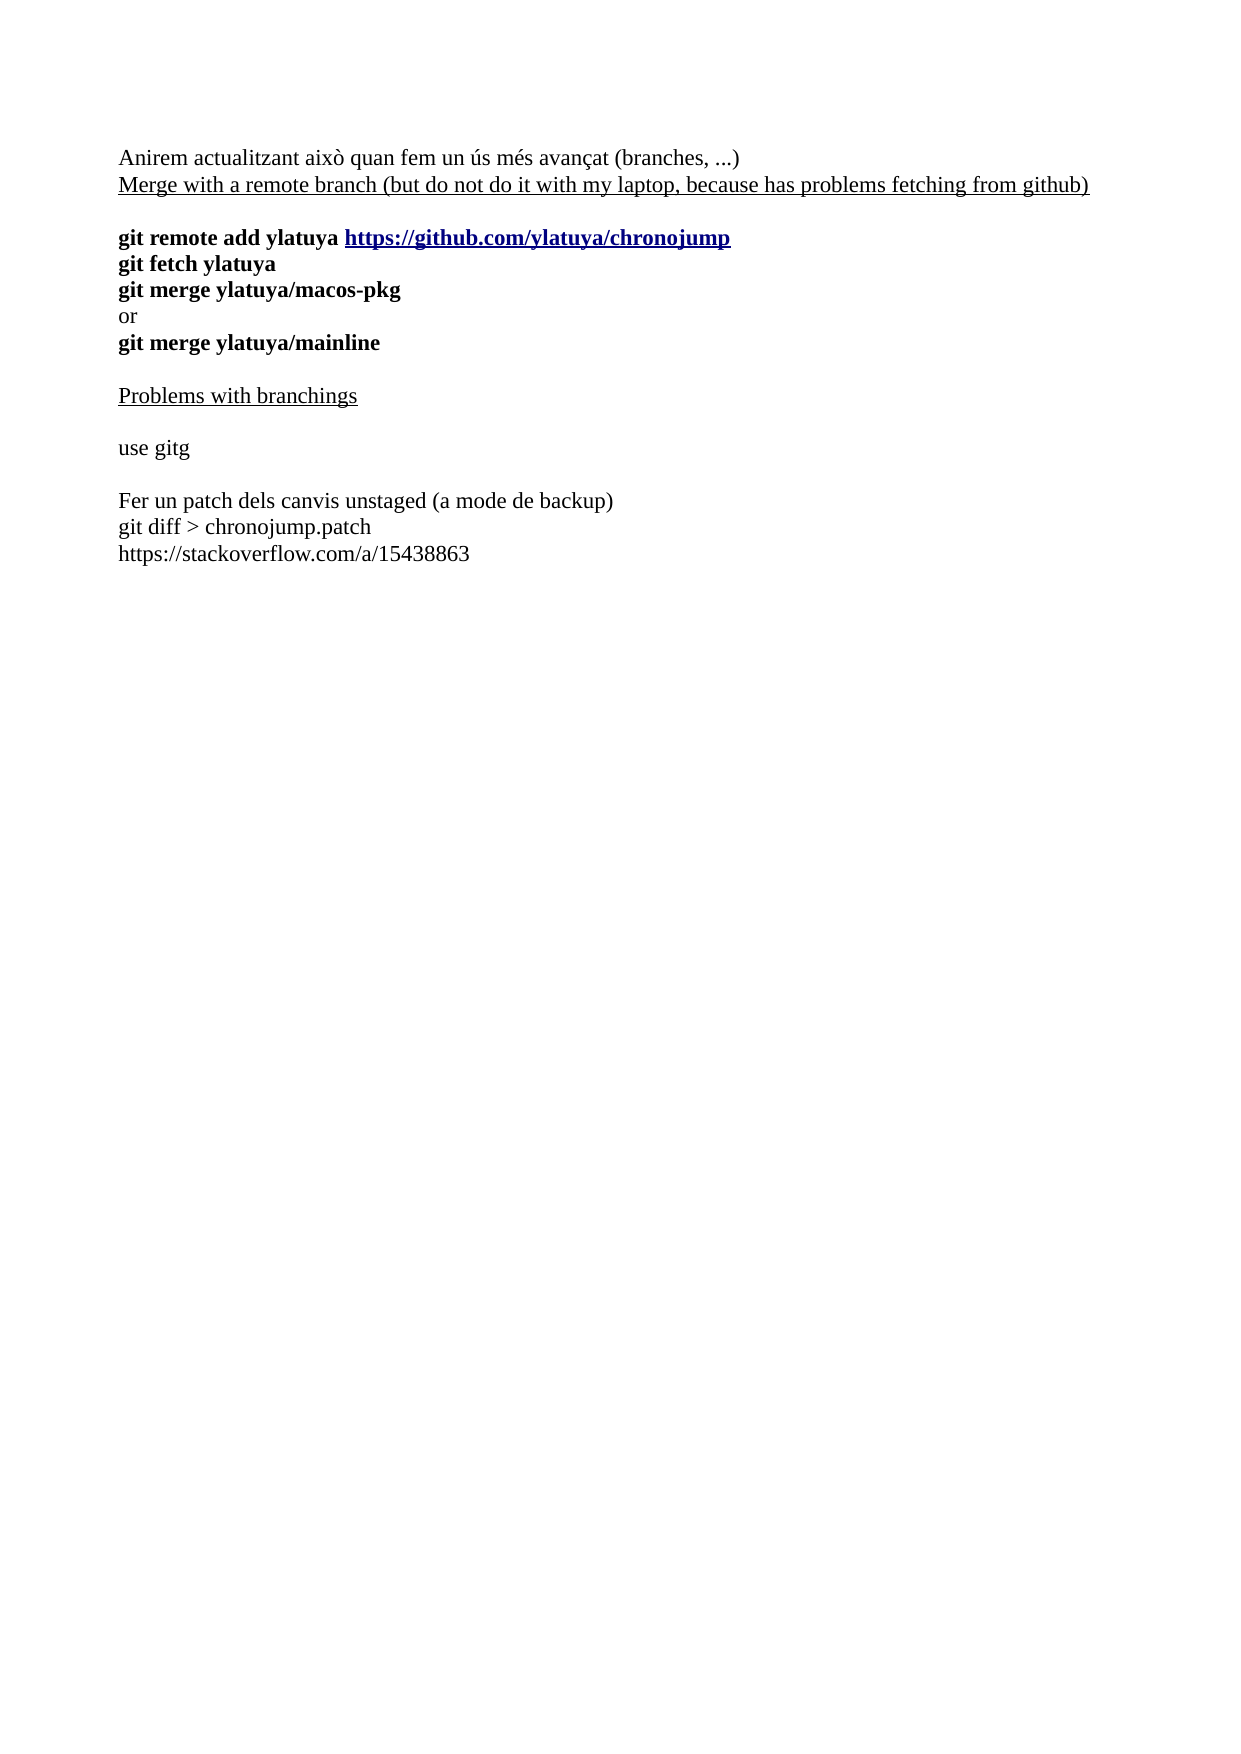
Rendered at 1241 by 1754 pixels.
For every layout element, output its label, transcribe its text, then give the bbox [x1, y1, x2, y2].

text Problems with branchings [118, 382, 1122, 408]
text git merge ylatuya/macos-pkg [118, 276, 1122, 303]
text Anirem actualitzant això quan fem un ús més avançat (branches, ...) [118, 144, 1122, 171]
text git remote add ylatuya https://github.com/ylatuya/chronojump [118, 223, 1122, 250]
text git fetch ylatuya [118, 250, 1122, 276]
text use gitg [118, 434, 1122, 461]
text Fer un patch dels canvis unstaged (a mode de backup) [118, 487, 1122, 513]
text git diff > chronojump.patch [118, 513, 1122, 540]
text https://stackoverflow.com/a/15438863 [118, 540, 1122, 566]
text Merge with a remote branch (but do not do it with my laptop, because has problems fetching from github) [118, 171, 1122, 197]
text or [118, 303, 1122, 329]
text git merge ylatuya/mainline [118, 329, 1122, 355]
